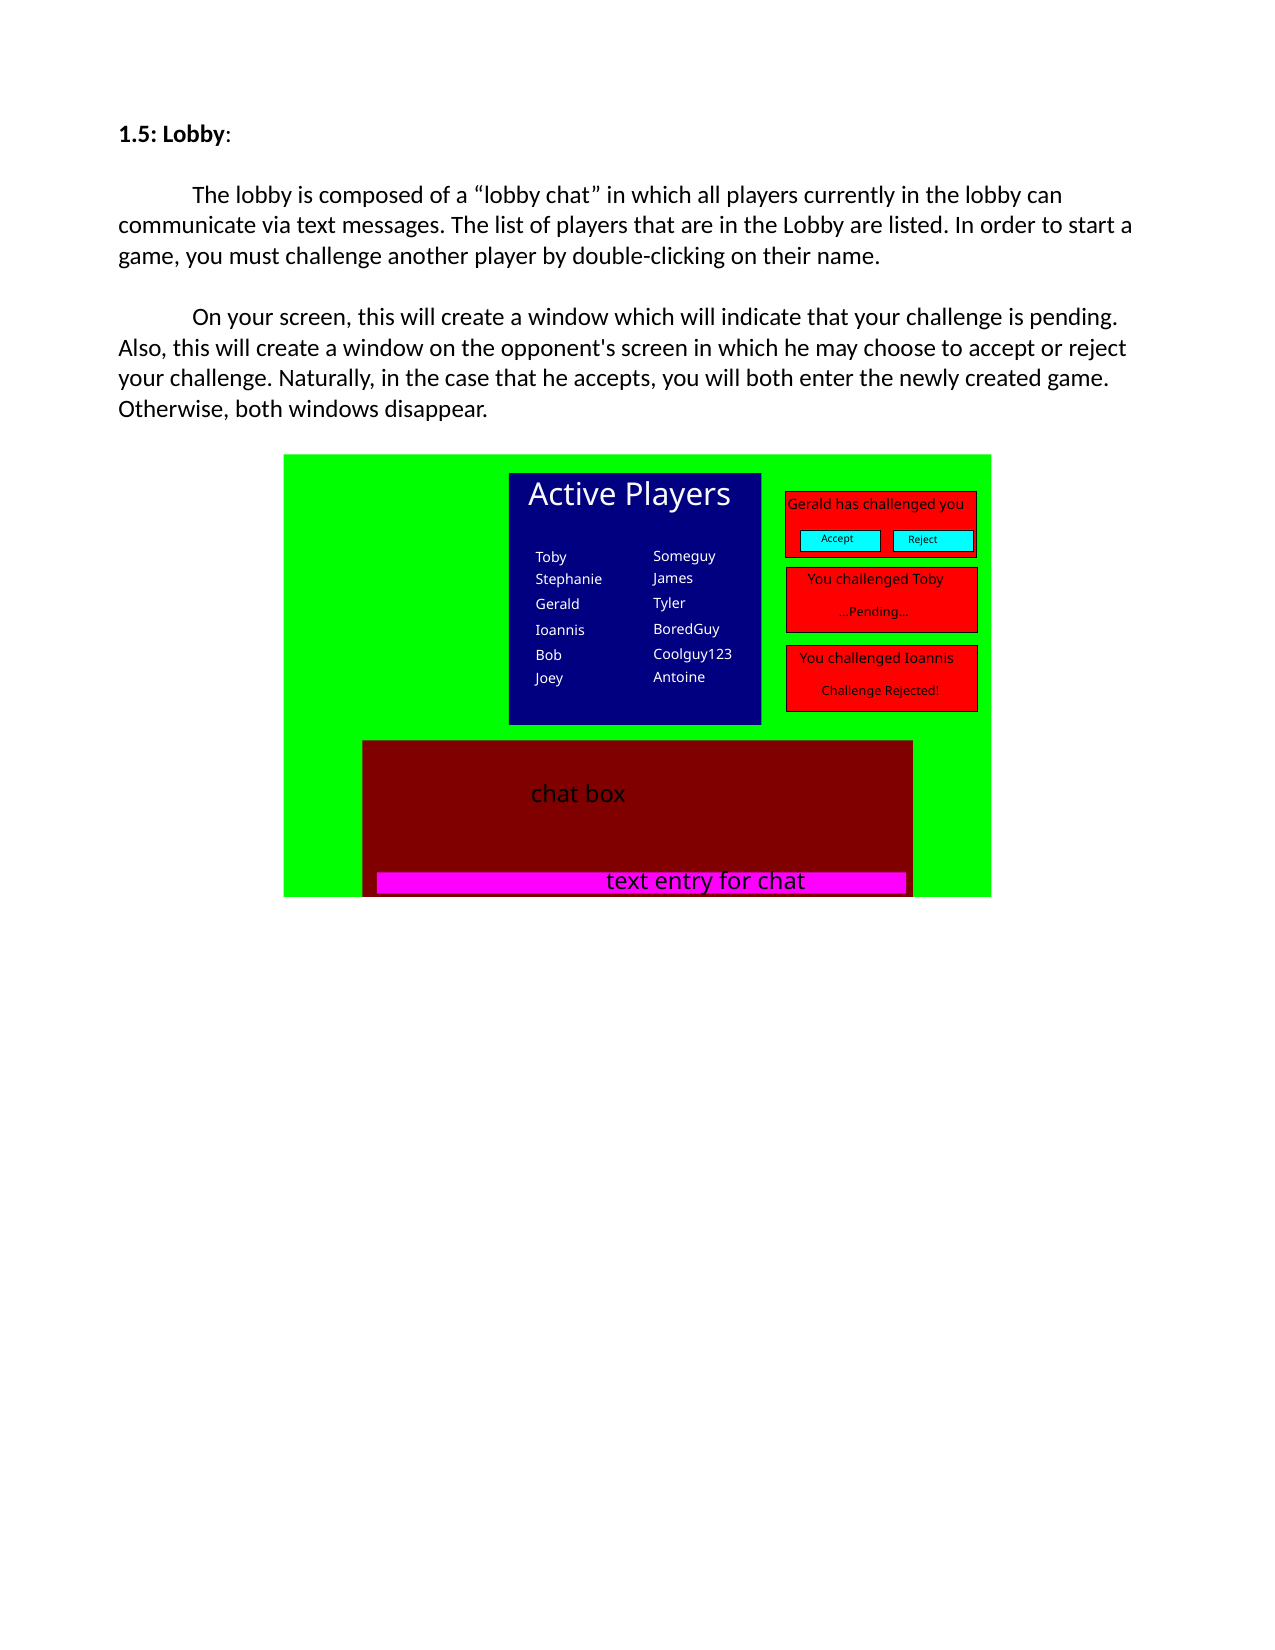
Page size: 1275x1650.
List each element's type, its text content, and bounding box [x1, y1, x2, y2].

text 1.5: Lobby: [118, 118, 1157, 149]
text The lobby is composed of a “lobby chat” in which all players currently in the lobby can communicate via text messages. The list of players that are in the Lobby are listed. In order to start a game, you must challenge another player by double-clicking on their name. [118, 179, 1157, 271]
text On your screen, this will create a window which will indicate that your challenge is pending. Also, this will create a window on the opponent's screen in which he may choose to accept or reject your challenge. Naturally, in the case that he accepts, you will both enter the newly created game. Otherwise, both windows disappear. [118, 301, 1157, 423]
